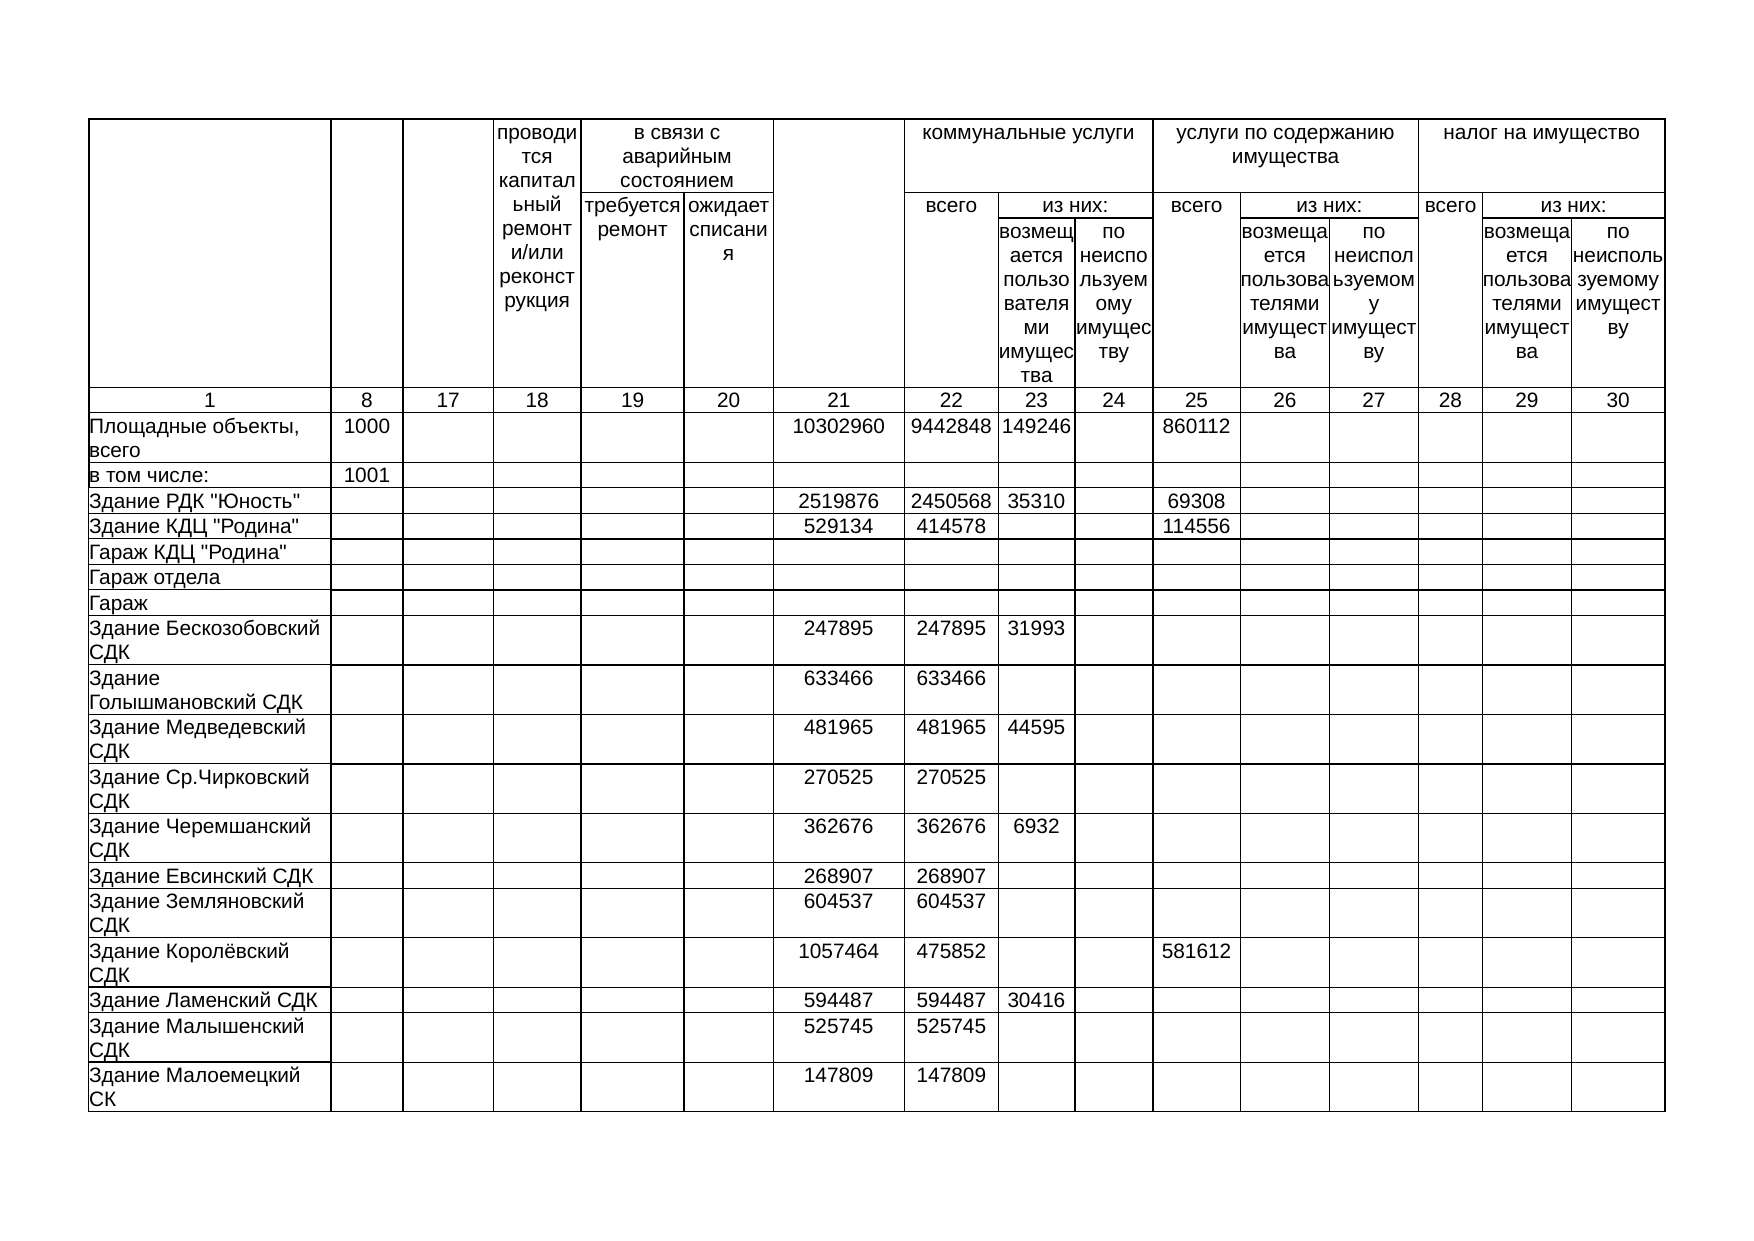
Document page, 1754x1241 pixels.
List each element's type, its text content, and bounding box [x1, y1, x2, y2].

table_cell [1330, 765, 1418, 812]
table_cell [685, 666, 773, 713]
table_cell [1076, 514, 1152, 538]
table_cell [404, 666, 493, 713]
table_cell [332, 514, 402, 538]
table_cell [404, 889, 493, 937]
table_cell [1419, 988, 1482, 1012]
table_cell [1419, 666, 1482, 713]
table_cell [1419, 938, 1482, 986]
table_cell [774, 120, 904, 386]
table_cell [332, 988, 402, 1012]
table_cell [332, 591, 402, 614]
table_cell [774, 591, 904, 614]
table_cell в том числе: [90, 463, 330, 487]
table_cell Гараж КДЦ "Родина" [89, 539, 330, 563]
table_cell [1076, 863, 1152, 887]
table_cell 26 [1241, 388, 1329, 412]
table_cell [999, 463, 1074, 487]
table_cell возмещается пользователями имущества [1483, 219, 1571, 386]
table_cell [685, 715, 773, 763]
table_cell [494, 591, 580, 614]
table_cell [1154, 540, 1240, 563]
table_cell 481965 [905, 715, 998, 763]
table_cell Здание Ламенский СДК [89, 988, 330, 1012]
table_cell 268907 [905, 863, 998, 887]
table_cell [685, 565, 773, 589]
table_cell [1076, 988, 1152, 1012]
table_cell [1419, 591, 1482, 614]
table_cell [1572, 413, 1664, 461]
table_cell [582, 488, 683, 512]
table_cell [685, 938, 773, 986]
table_cell [582, 591, 683, 614]
table_cell [774, 463, 904, 487]
table_cell [1076, 1013, 1152, 1061]
table_cell [685, 988, 773, 1012]
table_cell [999, 540, 1074, 563]
table_cell [1483, 863, 1571, 887]
table_cell [1483, 988, 1571, 1012]
table_cell [582, 540, 683, 563]
table_cell [1154, 1013, 1240, 1061]
table_cell 25 [1154, 388, 1240, 412]
table_cell [582, 938, 683, 986]
table_cell Гараж отдела [89, 565, 330, 589]
table_cell [404, 565, 493, 589]
table_cell [332, 565, 402, 589]
table_cell Здание Евсинский СДК [89, 863, 330, 887]
table_cell Здание Черемшанский СДК [89, 814, 330, 862]
table_cell [685, 616, 773, 664]
table_cell 20 [685, 388, 773, 412]
table_cell [685, 1063, 773, 1111]
table_cell [1076, 938, 1152, 986]
table_cell [1483, 540, 1571, 563]
table_cell [1483, 413, 1571, 461]
table_cell [1572, 540, 1664, 563]
table_cell 1000 [332, 413, 402, 461]
table_cell [1330, 591, 1418, 614]
table_cell [1572, 565, 1664, 589]
table_cell 17 [404, 388, 493, 412]
table_cell [332, 1063, 402, 1111]
table_cell [1154, 1063, 1240, 1111]
table_cell [494, 715, 580, 763]
table_cell [582, 463, 683, 487]
table_cell [404, 1013, 493, 1061]
table_cell 633466 [774, 666, 904, 713]
table_cell [1154, 463, 1240, 487]
table_cell [1483, 889, 1571, 937]
table_cell 69308 [1154, 488, 1240, 512]
table_cell [1241, 488, 1329, 512]
table_cell [1154, 715, 1240, 763]
table_cell 24 [1076, 388, 1152, 412]
table_cell [999, 889, 1074, 937]
table_cell [1330, 616, 1418, 664]
table_cell [1154, 988, 1240, 1012]
table_cell [1330, 463, 1418, 487]
table_cell 2519876 [774, 488, 904, 512]
table_cell [1330, 514, 1418, 538]
table_cell [1483, 591, 1571, 614]
table_cell [774, 540, 904, 563]
table_cell [404, 120, 493, 386]
table_cell [1419, 1063, 1482, 1111]
table_cell [1572, 889, 1664, 937]
table_cell [685, 514, 773, 538]
table_cell [404, 765, 493, 812]
table_cell Здание Медведевский СДК [89, 715, 330, 763]
table_cell [999, 666, 1074, 713]
table_cell Здание Бескозобовский СДК [89, 616, 330, 664]
table_cell Здание Земляновский СДК [89, 889, 330, 937]
table_cell возмещается пользователями имущества [999, 219, 1074, 386]
table_cell [404, 488, 493, 512]
table_cell [1154, 591, 1240, 614]
table_cell [1330, 988, 1418, 1012]
table_cell 31993 [999, 616, 1074, 664]
table_cell [1076, 1063, 1152, 1111]
table_cell [685, 413, 773, 461]
table_cell [494, 540, 580, 563]
table_cell 1 [90, 388, 330, 412]
table_cell [1419, 863, 1482, 887]
table_cell [1572, 1013, 1664, 1061]
table_cell [1419, 1013, 1482, 1061]
table_cell 270525 [774, 765, 904, 812]
table_cell [494, 938, 580, 986]
table_cell 2450568 [905, 488, 998, 512]
table_cell [494, 565, 580, 589]
table_cell 35310 [999, 488, 1074, 512]
table_cell [494, 814, 580, 862]
table_cell 247895 [774, 616, 904, 664]
table_cell [332, 889, 402, 937]
table_cell 6932 [999, 814, 1074, 862]
table_cell [1241, 591, 1329, 614]
table_cell [1572, 988, 1664, 1012]
table_cell [999, 565, 1074, 589]
table_cell 270525 [905, 765, 998, 812]
table_cell [1572, 591, 1664, 614]
table_cell 1057464 [774, 938, 904, 986]
table_cell 9442848 [905, 413, 998, 461]
table_cell по неиспользуемому имуществу [1330, 219, 1418, 386]
table_cell [1154, 616, 1240, 664]
table_cell [774, 565, 904, 589]
table_cell [1572, 463, 1664, 487]
table_cell [494, 463, 580, 487]
table_cell Здание Малышенский СДК [89, 1013, 330, 1061]
table_cell [1483, 715, 1571, 763]
table_cell требуется ремонт [582, 193, 683, 386]
table_cell 21 [774, 388, 904, 412]
table_cell [1419, 565, 1482, 589]
table_cell [1419, 463, 1482, 487]
table_cell [332, 540, 402, 563]
table_cell [1483, 1063, 1571, 1111]
table_cell [1241, 463, 1329, 487]
table_cell 44595 [999, 715, 1074, 763]
table_cell [1572, 616, 1664, 664]
table_cell Здание Голышмановский СДК [89, 665, 330, 713]
table_cell 28 [1419, 388, 1482, 412]
table_cell в связи с аварийным состоянием [582, 120, 773, 192]
table_cell ожидает списания [685, 193, 773, 386]
table_cell 525745 [774, 1013, 904, 1061]
table_cell [1076, 765, 1152, 812]
table_cell [1330, 863, 1418, 887]
table_cell [1241, 413, 1329, 461]
table_cell Здание Малоемецкий СК [89, 1063, 330, 1111]
table_cell [404, 514, 493, 538]
table_cell [582, 988, 683, 1012]
table_cell [332, 488, 402, 512]
table_cell [1330, 666, 1418, 713]
table_cell из них: [1483, 193, 1664, 217]
table_cell 475852 [905, 938, 998, 986]
table_cell [582, 565, 683, 589]
table_cell [1572, 765, 1664, 812]
table_cell [1483, 666, 1571, 713]
table_cell возмещается пользователями имущества [1241, 219, 1329, 386]
table_cell [1572, 514, 1664, 538]
table_cell [1419, 715, 1482, 763]
table_cell 1001 [332, 463, 402, 487]
table_cell [1483, 565, 1571, 589]
table_cell [494, 889, 580, 937]
table_cell [999, 514, 1074, 538]
table_cell [1241, 715, 1329, 763]
table_cell [1241, 889, 1329, 937]
table_cell всего [905, 193, 998, 386]
table_cell [1419, 540, 1482, 563]
table_cell [1330, 938, 1418, 986]
table_cell [404, 591, 493, 614]
table_cell 30 [1572, 388, 1664, 412]
table_cell [999, 591, 1074, 614]
table_cell [1330, 540, 1418, 563]
table_cell 147809 [774, 1063, 904, 1111]
table_cell [332, 814, 402, 862]
table_cell по неиспользуемому имуществу [1076, 219, 1152, 386]
table_cell [1330, 814, 1418, 862]
table_cell [999, 1013, 1074, 1061]
table_cell [1076, 715, 1152, 763]
table_cell [1330, 488, 1418, 512]
table_cell Здание КДЦ "Родина" [89, 514, 330, 538]
table_cell [1154, 565, 1240, 589]
table_cell [905, 540, 998, 563]
table_cell 604537 [774, 889, 904, 937]
table_cell [1572, 938, 1664, 986]
table_cell 604537 [905, 889, 998, 937]
table_cell [582, 514, 683, 538]
table_cell [332, 715, 402, 763]
table_cell [1483, 488, 1571, 512]
table_cell Здание Ср.Чирковский СДК [89, 764, 330, 812]
table_cell [1241, 938, 1329, 986]
table_cell [1241, 814, 1329, 862]
table_cell [404, 814, 493, 862]
table_cell [494, 488, 580, 512]
table_cell 594487 [774, 988, 904, 1012]
table_cell 149246 [999, 413, 1074, 461]
table_cell [905, 463, 998, 487]
table_cell 362676 [905, 814, 998, 862]
table_cell [1241, 565, 1329, 589]
table_cell [1154, 814, 1240, 862]
table_cell [1241, 1063, 1329, 1111]
table_cell [685, 463, 773, 487]
table_cell услуги по содержанию имущества [1154, 120, 1418, 192]
table_cell [404, 988, 493, 1012]
table_cell [1330, 715, 1418, 763]
table_cell [494, 666, 580, 713]
table_cell [1330, 413, 1418, 461]
table_cell [1483, 463, 1571, 487]
table_cell [1419, 889, 1482, 937]
table_cell [1076, 488, 1152, 512]
table_cell [999, 863, 1074, 887]
table_cell [582, 666, 683, 713]
table_cell [1241, 616, 1329, 664]
table_cell [999, 1063, 1074, 1111]
table_cell [404, 540, 493, 563]
table_cell 10302960 [774, 413, 904, 461]
table_cell [1572, 715, 1664, 763]
table_cell 529134 [774, 514, 904, 538]
table_cell [685, 540, 773, 563]
table_cell [582, 814, 683, 862]
table_cell [404, 863, 493, 887]
table_cell [1330, 565, 1418, 589]
table_cell [1241, 863, 1329, 887]
table_cell 414578 [905, 514, 998, 538]
table_cell из них: [999, 193, 1152, 217]
table_cell 27 [1330, 388, 1418, 412]
table_cell 30416 [999, 988, 1074, 1012]
table_cell [404, 463, 493, 487]
table_cell всего [1154, 193, 1240, 386]
table_cell [1483, 938, 1571, 986]
table_cell [494, 1013, 580, 1061]
table_cell из них: [1241, 193, 1418, 217]
table_cell всего [1419, 193, 1482, 386]
table_cell [404, 938, 493, 986]
table_cell [1076, 540, 1152, 563]
table_cell [1419, 616, 1482, 664]
table_cell [1419, 814, 1482, 862]
table_cell [685, 765, 773, 812]
table_cell 268907 [774, 863, 904, 887]
table_cell 147809 [905, 1063, 998, 1111]
table_cell Здание Королёвский СДК [89, 938, 330, 986]
table_cell [332, 765, 402, 812]
table_cell 114556 [1154, 514, 1240, 538]
table_cell [1241, 540, 1329, 563]
table_cell [494, 616, 580, 664]
table_cell [582, 1013, 683, 1061]
table_cell [1076, 666, 1152, 713]
table_cell [494, 413, 580, 461]
table_cell [999, 938, 1074, 986]
table_cell [1241, 1013, 1329, 1061]
table_cell [1076, 463, 1152, 487]
table_cell [1572, 863, 1664, 887]
table_cell [1419, 488, 1482, 512]
table_cell 22 [905, 388, 998, 412]
table_cell [494, 1063, 580, 1111]
table_cell [494, 988, 580, 1012]
table_cell 362676 [774, 814, 904, 862]
table_cell [1483, 1013, 1571, 1061]
table_cell [1241, 666, 1329, 713]
table_cell [1241, 988, 1329, 1012]
table_cell [1154, 765, 1240, 812]
table_cell проводится капитальный ремонт и/или реконструкция [494, 120, 580, 386]
table_cell [1076, 616, 1152, 664]
table_cell [494, 863, 580, 887]
table_cell Площадные объекты, всего [90, 413, 330, 461]
table_cell [905, 591, 998, 614]
table_cell [332, 616, 402, 664]
table_cell [404, 616, 493, 664]
table_cell [1572, 1063, 1664, 1111]
table_cell 247895 [905, 616, 998, 664]
table_cell [404, 413, 493, 461]
table_cell 581612 [1154, 938, 1240, 986]
table_cell [685, 488, 773, 512]
table_cell [1330, 1063, 1418, 1111]
table_cell [332, 666, 402, 713]
table_cell [1419, 514, 1482, 538]
table_cell 860112 [1154, 413, 1240, 461]
table_cell 8 [332, 388, 402, 412]
table_cell 18 [494, 388, 580, 412]
table_cell [1330, 1013, 1418, 1061]
table_cell [404, 715, 493, 763]
table_cell 19 [582, 388, 683, 412]
table_cell [582, 616, 683, 664]
table_cell [1572, 666, 1664, 713]
table_cell Здание РДК "Юность" [89, 488, 330, 512]
table_cell 29 [1483, 388, 1571, 412]
table_cell [1241, 514, 1329, 538]
table_cell Гараж [89, 590, 330, 614]
table_cell [582, 1063, 683, 1111]
table_cell 594487 [905, 988, 998, 1012]
table_cell коммунальные услуги [905, 120, 1152, 192]
table_cell налог на имущество [1419, 120, 1664, 192]
table_cell [1419, 413, 1482, 461]
table_cell [1154, 863, 1240, 887]
table_cell 23 [999, 388, 1074, 412]
table_cell [332, 1013, 402, 1061]
table_cell [1076, 814, 1152, 862]
table_cell [1483, 616, 1571, 664]
table_cell [582, 413, 683, 461]
table_cell [1572, 814, 1664, 862]
table_cell по неиспользуемому имуществу [1572, 219, 1664, 386]
table_cell [494, 514, 580, 538]
table_cell [582, 765, 683, 812]
table_cell [1483, 814, 1571, 862]
table_cell [1483, 514, 1571, 538]
table_cell 525745 [905, 1013, 998, 1061]
table_cell [332, 938, 402, 986]
table_cell [1572, 488, 1664, 512]
table_cell [685, 889, 773, 937]
table_cell [905, 565, 998, 589]
table_cell 481965 [774, 715, 904, 763]
table_cell [1076, 591, 1152, 614]
table_cell [582, 863, 683, 887]
table_cell [1076, 565, 1152, 589]
table_cell 633466 [905, 666, 998, 713]
table_cell [1330, 889, 1418, 937]
table_cell [1076, 889, 1152, 937]
table_cell [1419, 765, 1482, 812]
table_cell [1076, 413, 1152, 461]
table_cell [685, 814, 773, 862]
table_cell [999, 765, 1074, 812]
table_cell [1483, 765, 1571, 812]
table_cell [582, 715, 683, 763]
table_cell [685, 591, 773, 614]
table_cell [404, 1063, 493, 1111]
table_cell [494, 765, 580, 812]
table_cell [582, 889, 683, 937]
table_cell [1241, 765, 1329, 812]
table_cell [332, 863, 402, 887]
table_cell [1154, 666, 1240, 713]
table_cell [685, 863, 773, 887]
table_cell [685, 1013, 773, 1061]
table_cell [1154, 889, 1240, 937]
